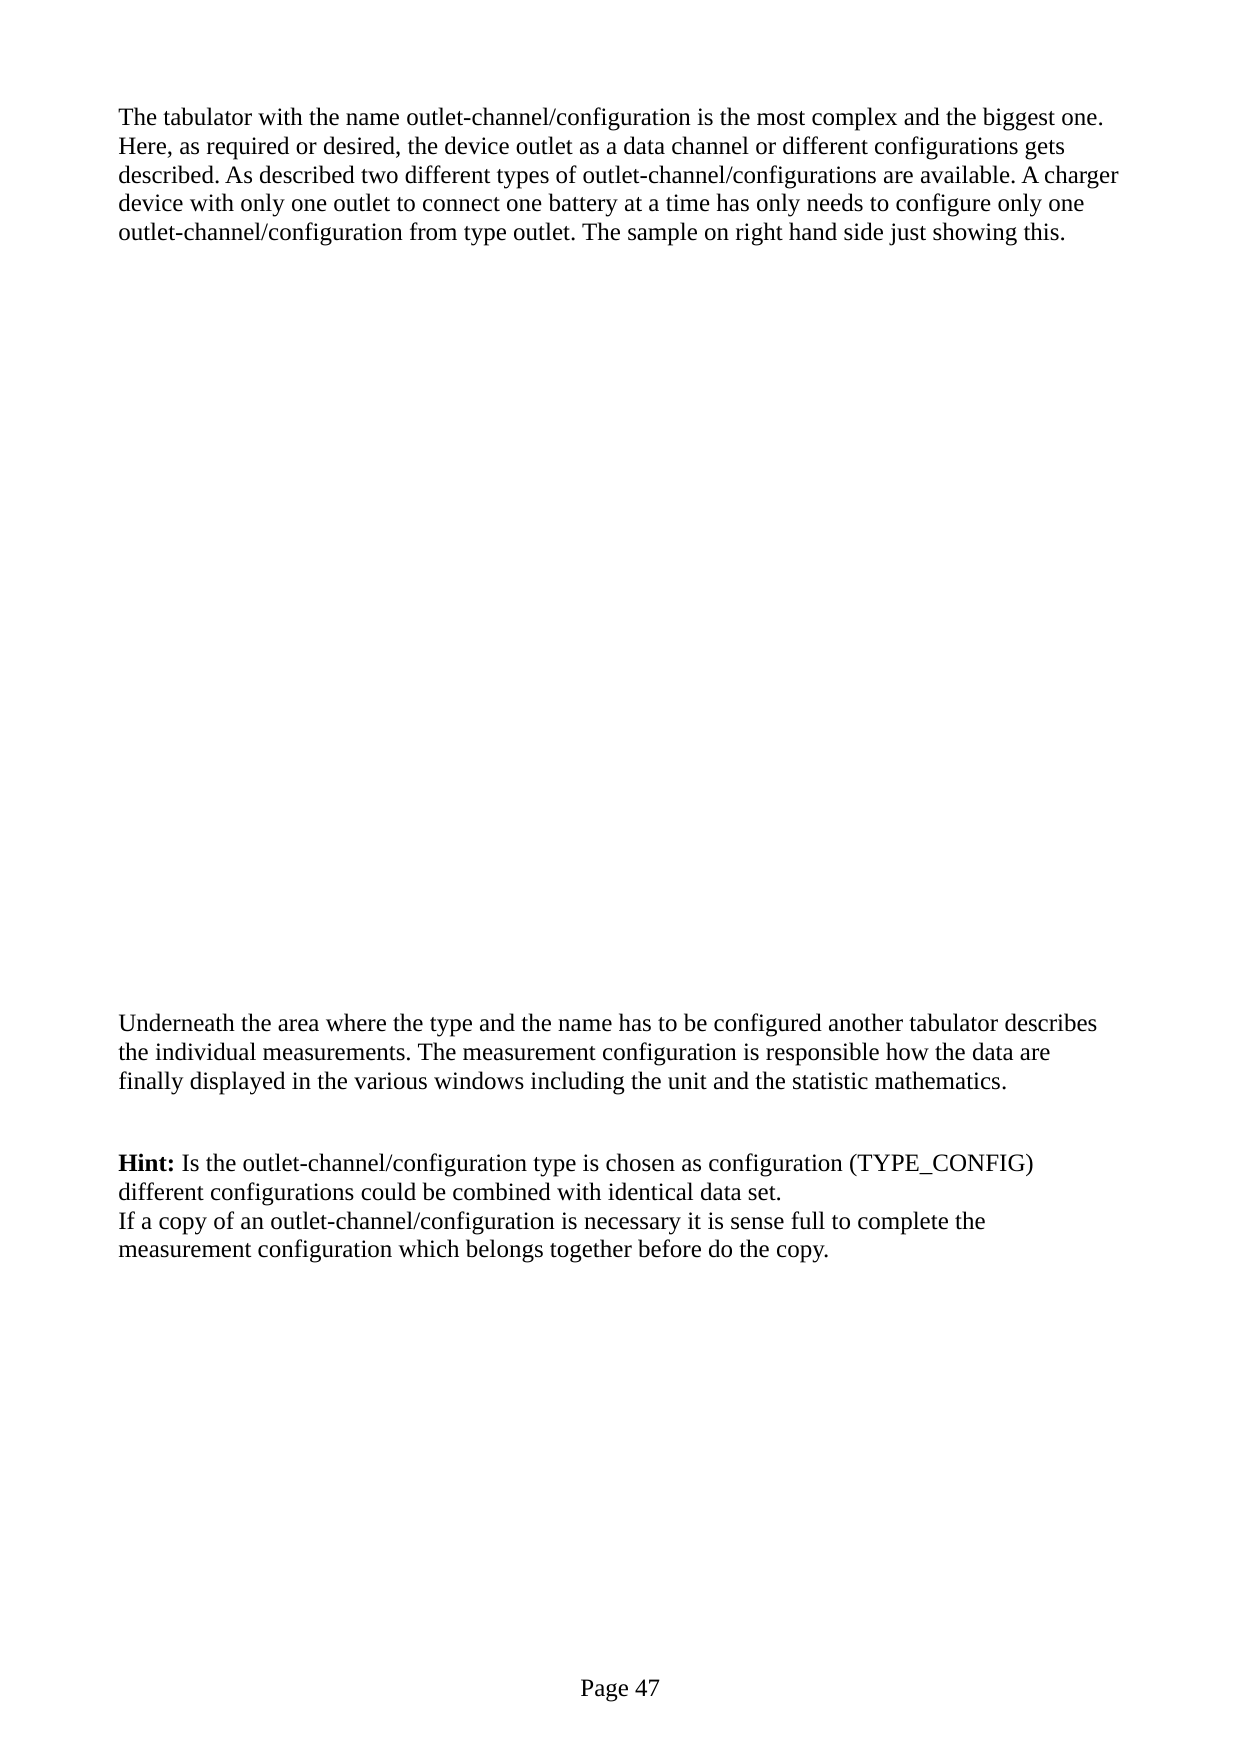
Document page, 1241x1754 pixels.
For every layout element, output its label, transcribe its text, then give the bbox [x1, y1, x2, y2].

text Hint: Is the outlet-channel/configuration type is chosen as configuration (TYPE_CONFIG) different configurations could be combined with identical data set. If a copy of an outlet-channel/configuration is necessary it is sense full to complete the measurement configuration which belongs together before do the copy. [118, 1148, 1122, 1263]
text The tabulator with the name outlet-channel/configuration is the most complex and the biggest one. Here, as required or desired, the device outlet as a data channel or different configurations gets described. As described two different types of outlet-channel/configurations are available. A charger device with only one outlet to connect one battery at a time has only needs to configure only one outlet-channel/configuration from type outlet. The sample on right hand side just showing this. [118, 102, 1122, 246]
text Underneath the area where the type and the name has to be configured another tabulator describes the individual measurements. The measurement configuration is responsible how the data are finally displayed in the various windows including the unit and the statistic mathematics. [118, 1008, 1122, 1094]
